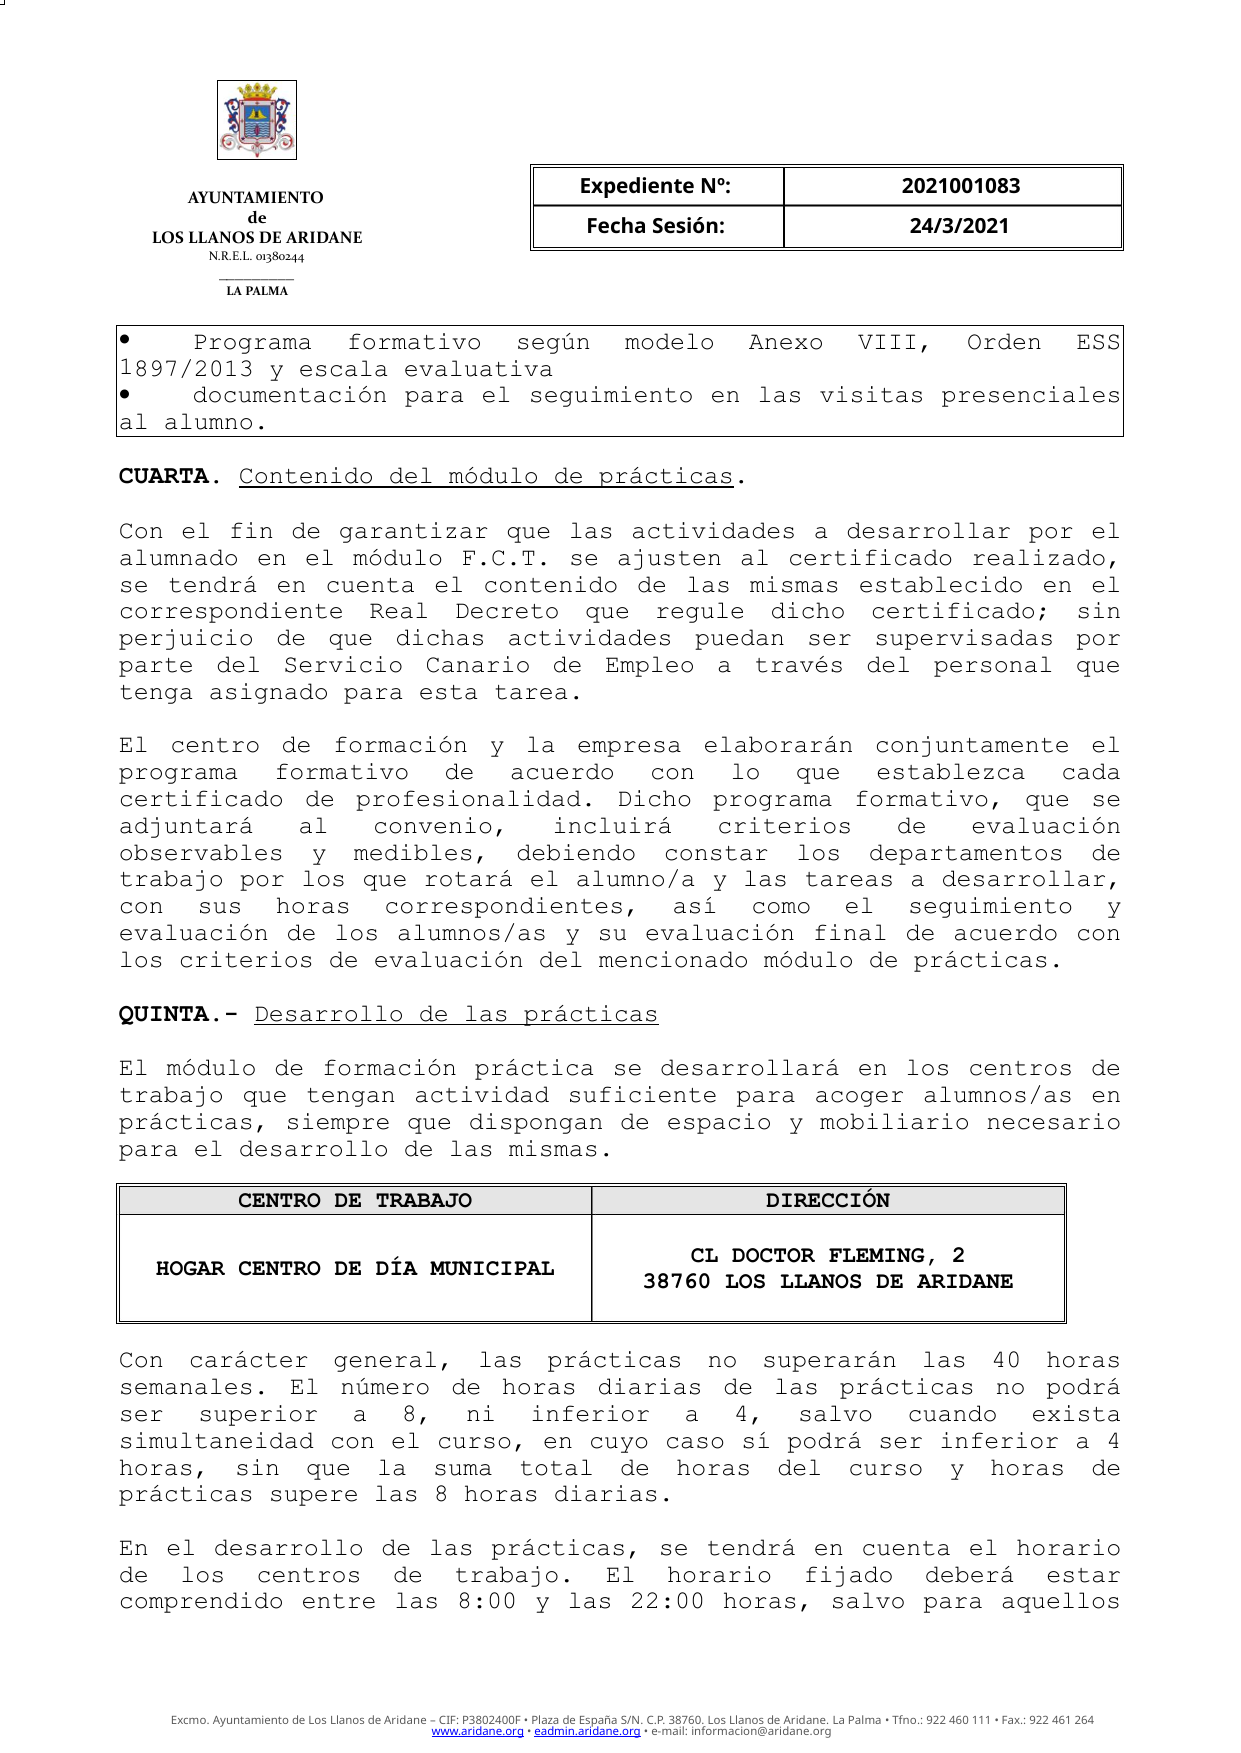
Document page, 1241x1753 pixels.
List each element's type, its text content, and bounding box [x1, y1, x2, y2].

picture [117, 1184, 1066, 1323]
text CENTRO DE TRABAJO [238, 1187, 497, 1213]
text 2021001083 [902, 173, 1059, 198]
picture [531, 165, 1123, 250]
text evaluación de los alumnos/as y su evaluación final de acuerdo con [119, 919, 1146, 946]
text trabajo por los que rotará el alumno/a y las tareas a desarrollar, [119, 865, 1146, 892]
text 3 [642, 1268, 681, 1294]
text adjuntará al convenio, incluirá criterios de evaluación [119, 812, 1146, 838]
picture [218, 81, 296, 159]
text  [119, 380, 159, 407]
text El centro de formación y la empresa elaborarán conjuntamente el [119, 730, 1146, 758]
picture [117, 326, 1123, 436]
text se tendrá en cuenta el contenido de las mismas establecido en el [119, 571, 1146, 597]
text LOS LLANOS DE ARIDANE [152, 230, 387, 247]
text Fecha Sesión: [586, 214, 761, 239]
text AYUNTAMIENTO [188, 190, 387, 207]
text documentación para el seguimiento en las visitas presenciales [192, 380, 1146, 408]
text ser superior a 8, ni inferior a 4, salvo cuando exista [119, 1400, 1146, 1427]
text los criterios de evaluación del mencionado módulo de prácticas. [119, 946, 1146, 972]
text observables y medibles, debiendo constar los departamentos de [119, 838, 1146, 865]
text Con el fin de garantizar que las actividades a desarrollar por el [119, 516, 1146, 544]
text para el desarrollo de las mismas. [119, 1135, 1146, 1162]
text perjuicio de que dichas actividades puedan ser supervisadas por [119, 624, 1146, 651]
text programa formativo de acuerdo con lo que establezca cada [119, 758, 1146, 785]
text 1 [119, 353, 159, 380]
text HOGAR CENTRO DE DÍA MUNICIPAL [156, 1255, 579, 1281]
text comprendido entre las 8:00 y las 22:00 horas, salvo para aquellos [119, 1587, 1146, 1614]
text ________ [226, 266, 317, 282]
text horas, sin que la suma total de horas del curso y horas de [119, 1454, 1146, 1480]
text Con carácter general, las prácticas no superarán las 40 horas [119, 1345, 1146, 1373]
text al alumno. [119, 407, 294, 435]
text con sus horas correspondientes, así como el seguimiento y [119, 892, 1146, 919]
text certificado de profesionalidad. Dicho programa formativo, que se [119, 785, 1146, 812]
text de [247, 210, 387, 227]
text DIRECCIÓN [766, 1187, 915, 1213]
text trabajo que tengan actividad suficiente para acoger alumnos/as en [119, 1081, 1146, 1108]
text alumnado en el módulo F.C.T. se ajusten al certificado realizado, [119, 544, 1146, 571]
text correspondiente Real Decreto que regule dicho certificado; sin [119, 597, 1146, 624]
text _ [317, 266, 327, 282]
text CUARTA. Contenido del módulo de prácticas. [119, 461, 774, 490]
text Excmo. Ayuntamiento de Los Llanos de Aridane – CIF: P3802400F • Plaza de España S/N. C.P. 38760. Los Llanos de Aridane. La Palma • Tfno.: 922 460 111 • Fax.: 922 461 264 [171, 1713, 1095, 1727]
text parte del Servicio Canario de Empleo a través del personal que [119, 651, 1146, 678]
text CL DOCTOR FLEMING, 2 [691, 1242, 1039, 1267]
text 8760 LOS LLANOS DE ARIDANE [681, 1268, 1039, 1294]
text El módulo de formación práctica se desarrollará en los centros de [119, 1053, 1146, 1081]
text Programa formativo según modelo Anexo VIII, Orden ESS [192, 327, 1146, 355]
text de los centros de trabajo. El horario fijado deberá estar [119, 1561, 1146, 1587]
text LA PALMA [226, 286, 317, 298]
text 897/2013 y escala evaluativa [134, 355, 1146, 382]
text simultaneidad con el curso, en cuyo caso sí podrá ser inferior a 4 [119, 1427, 1146, 1454]
text prácticas, siempre que dispongan de espacio y mobiliario necesario [119, 1108, 1146, 1135]
text En el desarrollo de las prácticas, se tendrá en cuenta el horario [119, 1532, 1146, 1561]
text Expediente Nº: [579, 173, 761, 198]
text QUINTA.- Desarrollo de las prácticas [119, 998, 684, 1027]
text  [119, 322, 159, 353]
text _ [219, 266, 226, 279]
text N.R.E.L. 01380244 [208, 250, 327, 262]
text tenga asignado para esta tarea. [119, 678, 1146, 705]
text 24/3/2021 [909, 214, 1059, 239]
text semanales. El número de horas diarias de las prácticas no podrá [119, 1373, 1146, 1400]
text www.aridane.org • eadmin.aridane.org • e-mail: informacion@aridane.org [431, 1724, 834, 1738]
text prácticas supere las 8 horas diarias. [119, 1480, 1146, 1507]
